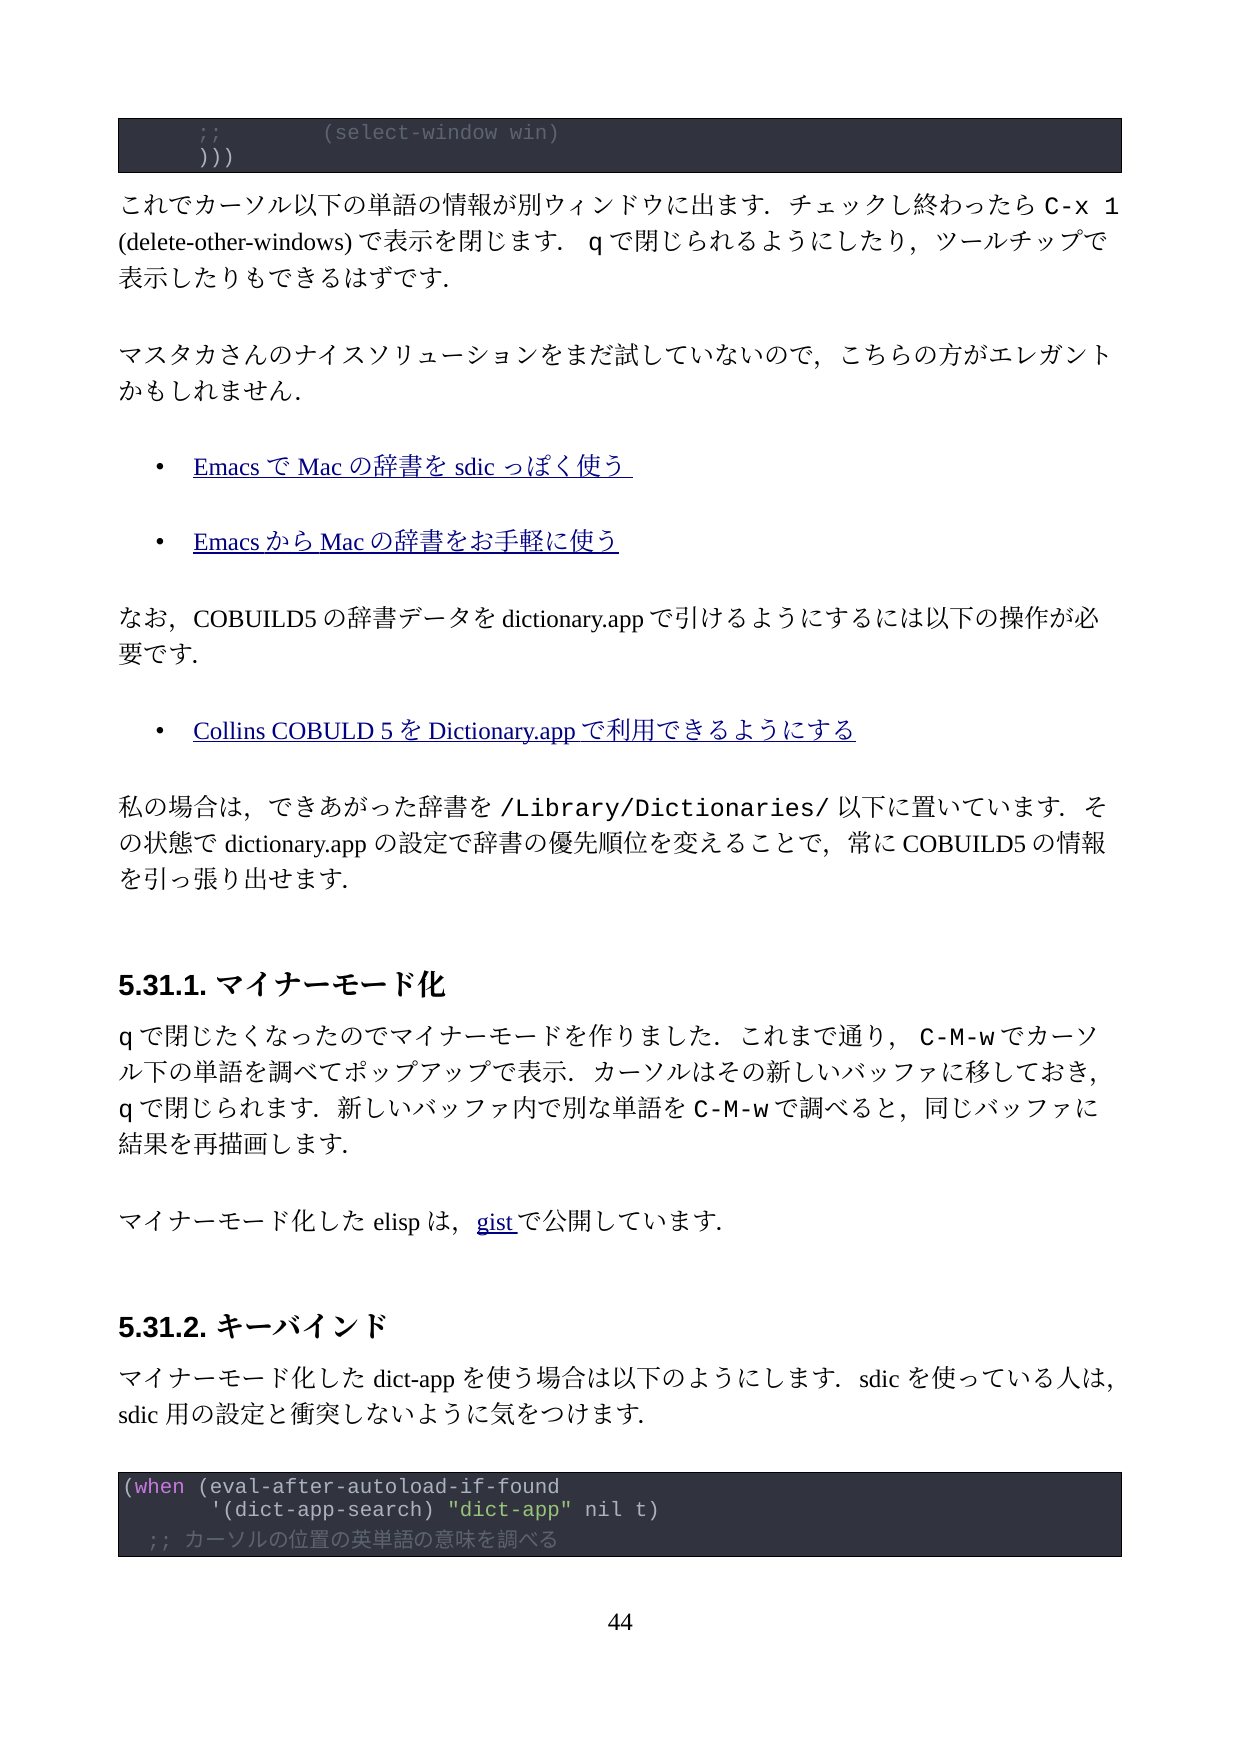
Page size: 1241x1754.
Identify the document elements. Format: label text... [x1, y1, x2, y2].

text これでカーソル以下の単語の情報が別ウィンドウに出ます．チェックし終わったら C-x 1 (delete-other-windows) で表示を閉じます． q で閉じられるようにしたり，ツールチップで表示したりもできるはずです． [118, 186, 1122, 323]
list Collins COBULD 5をDictionary.appで利用できるようにする [156, 712, 1122, 775]
text 私の場合は，できあがった辞書を /Library/Dictionaries/ 以下に置いています．その状態で dictionary.app の設定で辞書の優先順位を変えることで，常にCOBUILD5の情報を引っ張り出せます． [118, 788, 1122, 924]
subtitle マイナーモード化 [118, 962, 1122, 1004]
subtitle キーバインド [118, 1304, 1122, 1346]
text マスタカさんのナイスソリューションをまだ試していないので，こちらの方がエレガントかもしれません． [118, 335, 1122, 436]
text ;; カーソルの位置の英単語の意味を調べる [119, 1519, 1121, 1556]
text マイナーモード化した dict-app を使う場合は以下のようにします．sdic を使っている人は，sdic 用の設定と衝突しないように気をつけます． [118, 1358, 1122, 1459]
text なお，COBUILD5の辞書データをdictionary.appで引けるようにするには以下の操作が必要です． [118, 599, 1122, 700]
list EmacsからMacの辞書をお手軽に使う [156, 524, 1122, 587]
text q で閉じたくなったのでマイナーモードを作りました．これまで通り， C-M-w でカーソル下の単語を調べてポップアップで表示．カーソルはその新しいバッファに移しておき， q で閉じられます．新しいバッファ内で別な単語を C-M-w で調べると，同じバッファに結果を再描画します． [118, 1016, 1122, 1189]
text ))) [119, 142, 1121, 172]
text ;; (select-window win) [119, 119, 1121, 142]
list Emacs で Mac の辞書を sdic っぽく使う [156, 448, 1122, 511]
text '(dict-app-search) "dict-app" nil t) [119, 1495, 1121, 1519]
text (when (eval-after-autoload-if-found [119, 1473, 1121, 1495]
text マイナーモード化した elisp は，gistで公開しています． [118, 1202, 1122, 1267]
